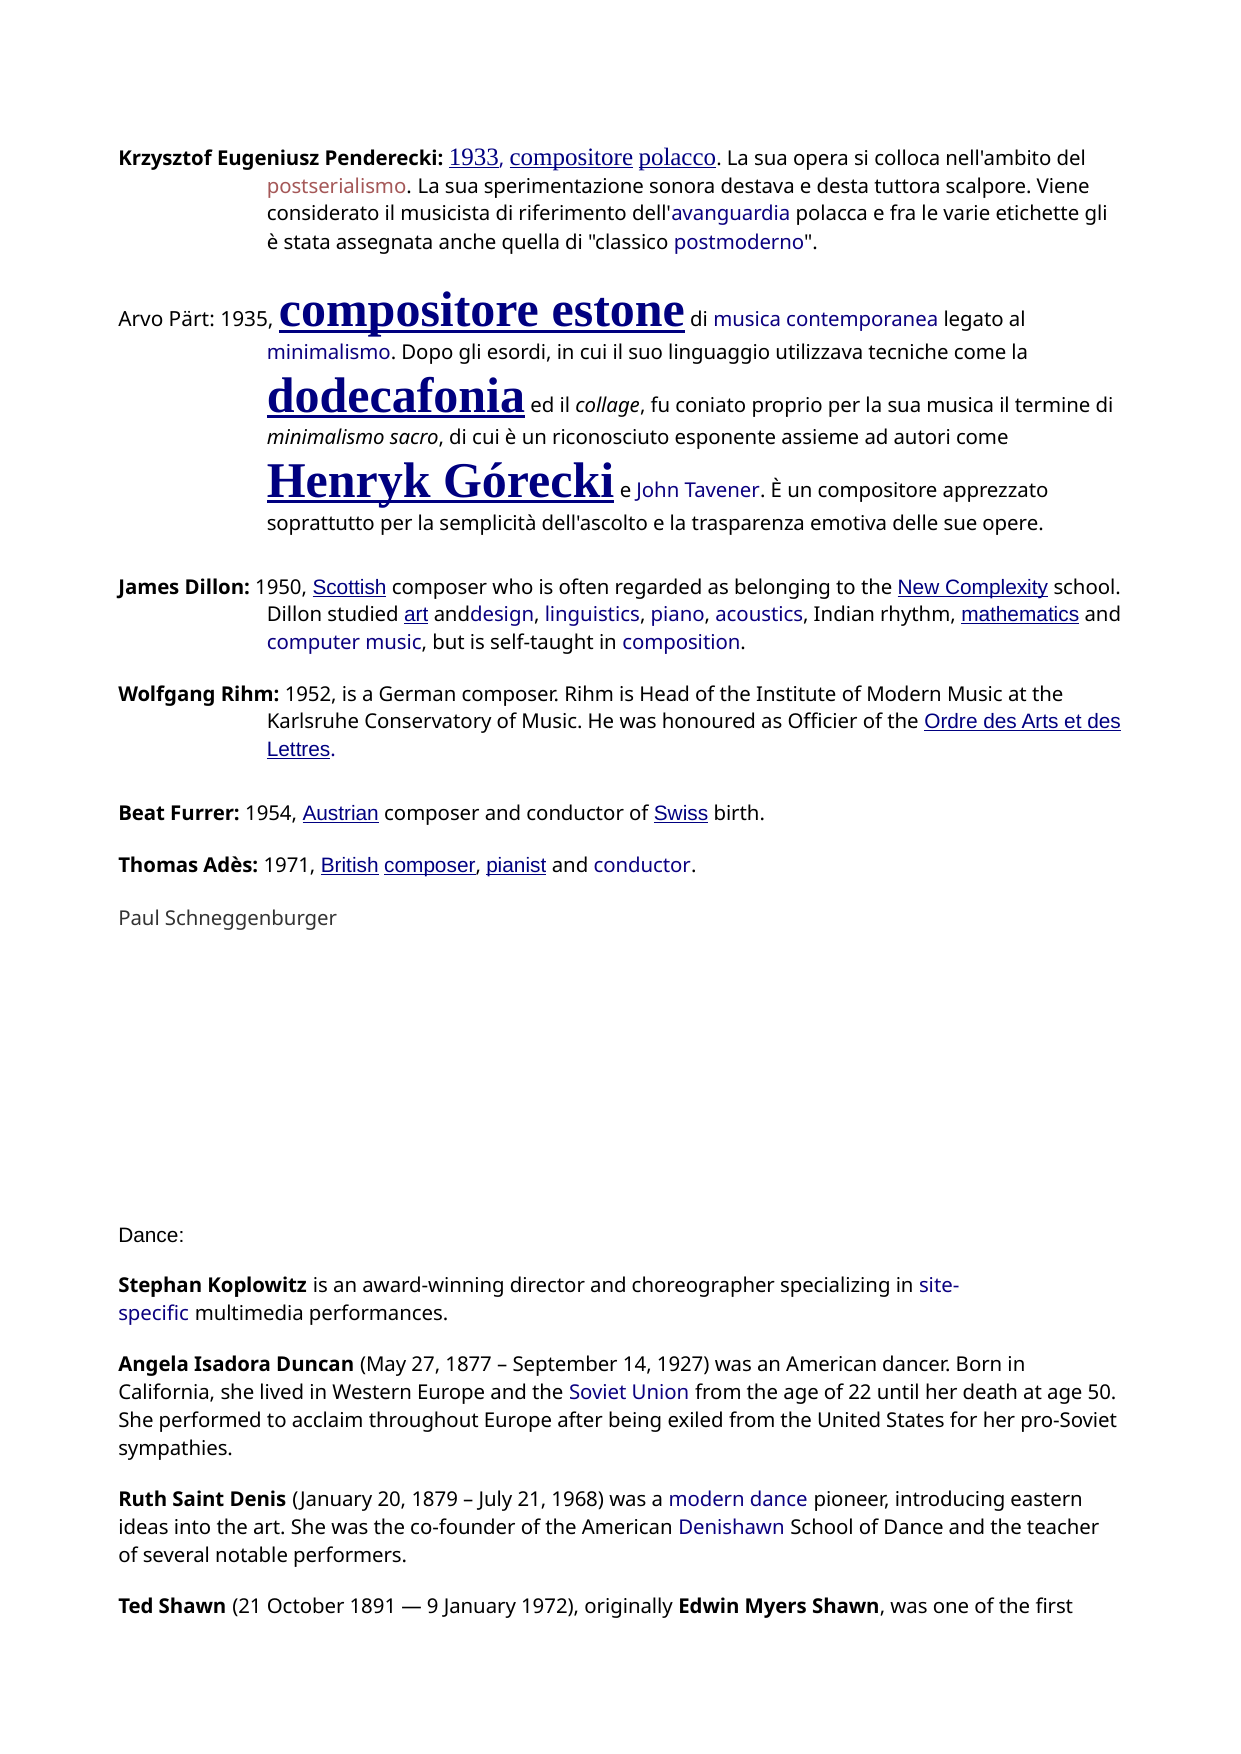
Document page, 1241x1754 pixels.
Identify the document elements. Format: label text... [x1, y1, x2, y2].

text Wolfgang Rihm: 1952, is a German composer. Rihm is Head of the Institute of Modern Music at the Karlsruhe Conservatory of Music. He was honoured as Officier of the Ordre des Arts et des Lettres. [118, 679, 1122, 762]
text Beat Furrer: 1954, Austrian composer and conductor of Swiss birth. [118, 799, 1122, 827]
text Paul Schneggenburger [118, 902, 1122, 932]
text Dance: [118, 1223, 1122, 1247]
text James Dillon: 1950, Scottish composer who is often regarded as belonging to the New Complexity school. Dillon studied art anddesign, linguistics, piano, acoustics, Indian rhythm, mathematics and computer music, but is self-taught in composition. [118, 572, 1122, 655]
text Krzysztof Eugeniusz Penderecki: 1933, compositore polacco. La sua opera si colloca nell'ambito del postserialismo. La sua sperimentazione sonora destava e desta tuttora scalpore. Viene considerato il musicista di riferimento dell'avanguardia polacca e fra le varie etichette gli è stata assegnata anche quella di "classico postmoderno". [118, 142, 1122, 255]
text Ted Shawn (21 October 1891 — 9 January 1972), originally Edwin Myers Shawn, was one of the first [118, 1592, 1122, 1620]
text Angela Isadora Duncan (May 27, 1877 – September 14, 1927) was an American dancer. Born in California, she lived in Western Europe and the Soviet Union from the age of 22 until her death at age 50. She performed to acclaim throughout Europe after being exiled from the United States for her pro-Soviet sympathies. [118, 1350, 1122, 1461]
text Thomas Adès: 1971, British composer, pianist and conductor. [118, 851, 1122, 878]
text Ruth Saint Denis (January 20, 1879 – July 21, 1968) was a modern dance pioneer, introducing eastern ideas into the art. She was the co-founder of the American Denishawn School of Dance and the teacher of several notable performers. [118, 1485, 1122, 1568]
text Stephan Koplowitz is an award-winning director and choreographer specializing in site-specific multimedia performances. [118, 1271, 1122, 1326]
subtitle Arvo Pärt: 1935, compositore estone di musica contemporanea legato al minimalismo. Dopo gli esordi, in cui il suo linguaggio utilizzava tecniche come la dodecafonia ed il collage, fu coniato proprio per la sua musica il termine di minimalismo sacro, di cui è un riconosciuto esponente assieme ad autori come Henryk Górecki e John Tavener. È un compositore apprezzato soprattutto per la semplicità dell'ascolto e la trasparenza emotiva delle sue opere. [118, 280, 1122, 536]
